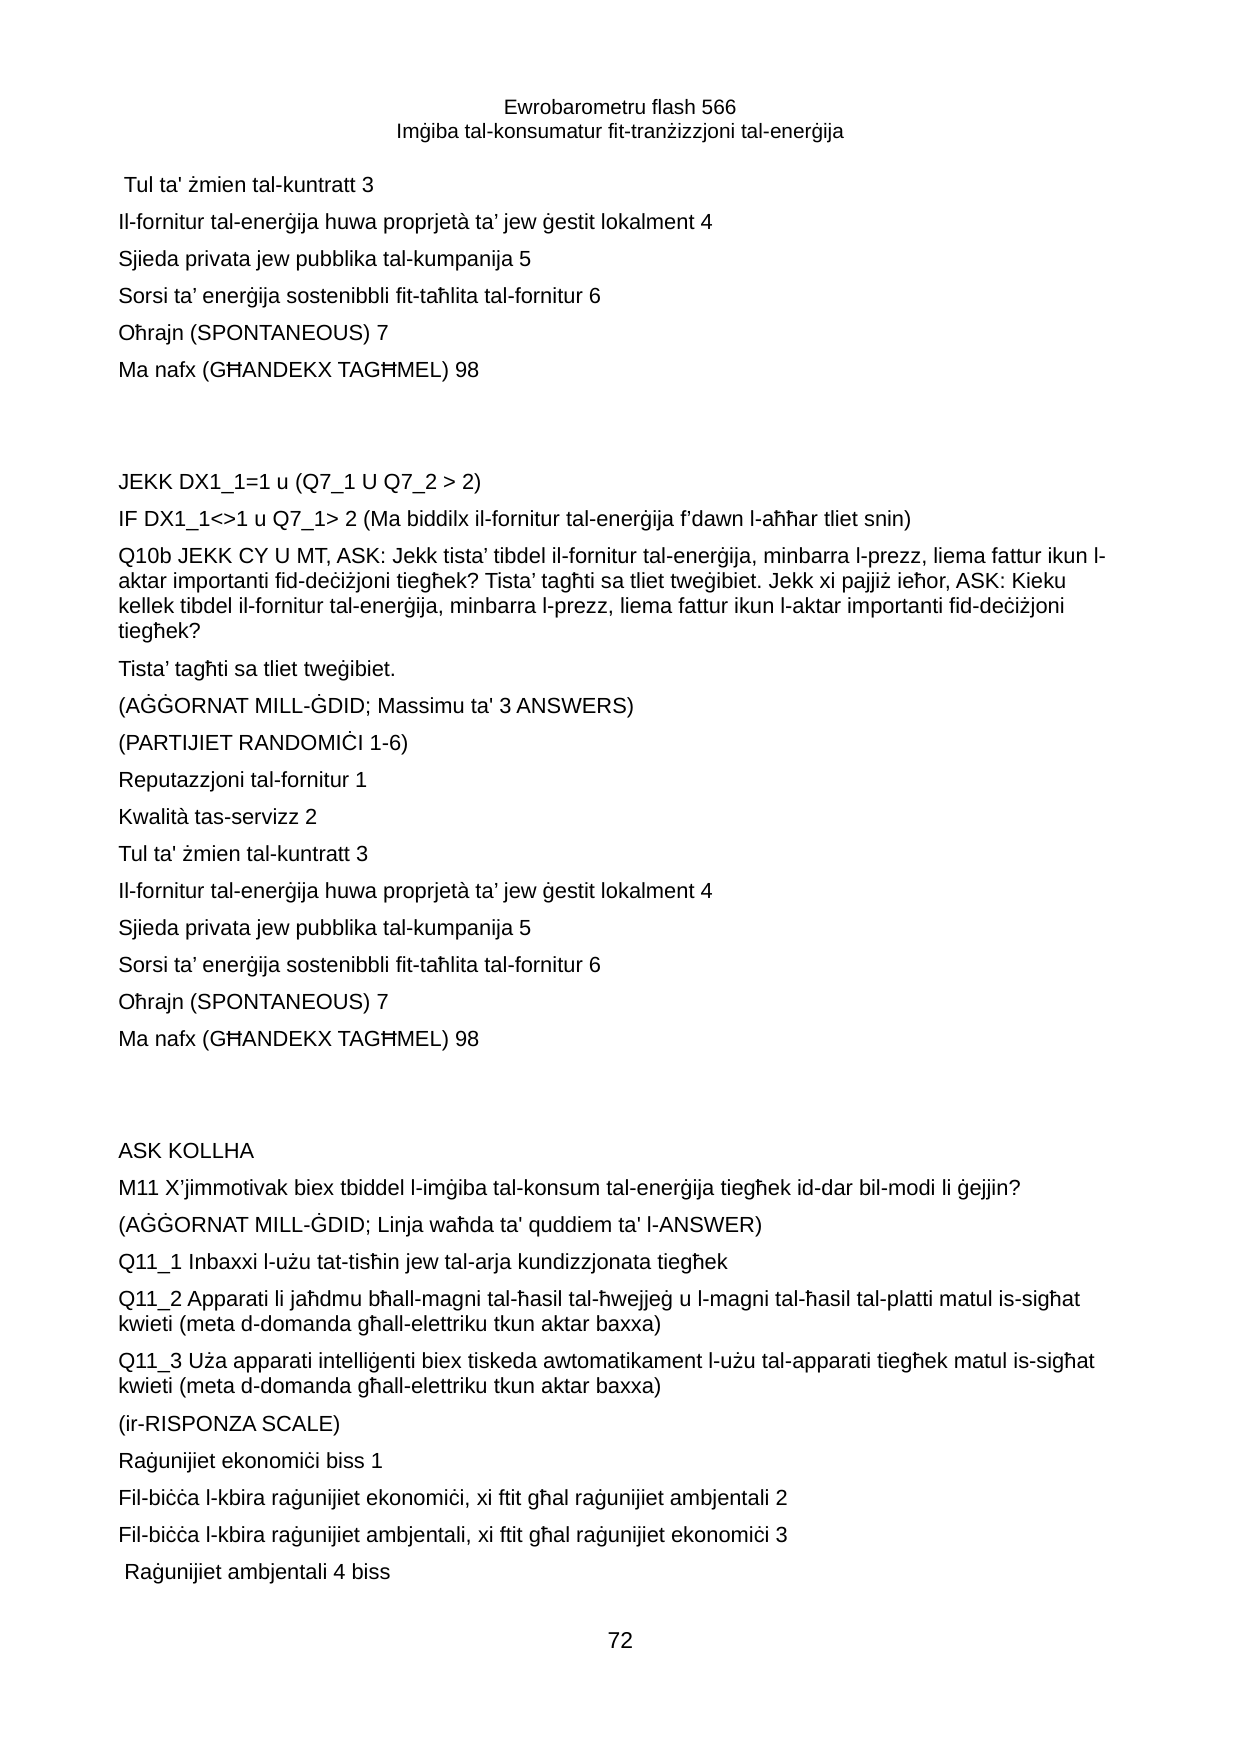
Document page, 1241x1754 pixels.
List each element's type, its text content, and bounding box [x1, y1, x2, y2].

text Q10b JEKK CY U MT, ASK: Jekk tista’ tibdel il-fornitur tal-enerġija, minbarra l-prezz, liema fattur ikun l-aktar importanti fid-deċiżjoni tiegħek? Tista’ tagħti sa tliet tweġibiet. Jekk xi pajjiż ieħor, ASK: Kieku kellek tibdel il-fornitur tal-enerġija, minbarra l-prezz, liema fattur ikun l-aktar importanti fid-deċiżjoni tiegħek? [118, 543, 1122, 643]
text IF DX1_1<>1 u Q7_1> 2 (Ma biddilx il-fornitur tal-enerġija f’dawn l-aħħar tliet snin) [118, 506, 1122, 531]
text (ir-RISPONZA SCALE) [118, 1410, 1122, 1436]
text Oħrajn (SPONTANEOUS) 7 [118, 320, 1122, 345]
text ASK KOLLHA [118, 1137, 1122, 1163]
text (AĠĠORNAT MILL-ĠDID; Linja waħda ta' quddiem ta' l-ANSWER) [118, 1212, 1122, 1237]
text Sorsi ta’ enerġija sostenibbli fit-taħlita tal-fornitur 6 [118, 952, 1122, 977]
text Q11_3 Uża apparati intelliġenti biex tiskeda awtomatikament l-użu tal-apparati tiegħek matul is-sigħat kwieti (meta d-domanda għall-elettriku tkun aktar baxxa) [118, 1348, 1122, 1398]
text Ma nafx (GĦANDEKX TAGĦMEL) 98 [118, 1026, 1122, 1051]
text Raġunijiet ekonomiċi biss 1 [118, 1447, 1122, 1473]
text Tista’ tagħti sa tliet tweġibiet. [118, 655, 1122, 681]
text M11 X’jimmotivak biex tbiddel l-imġiba tal-konsum tal-enerġija tiegħek id-dar bil-modi li ġejjin? [118, 1174, 1122, 1200]
text (AĠĠORNAT MILL-ĠDID; Massimu ta' 3 ANSWERS) [118, 692, 1122, 718]
text Fil-biċċa l-kbira raġunijiet ekonomiċi, xi ftit għal raġunijiet ambjentali 2 [118, 1484, 1122, 1510]
text Ma nafx (GĦANDEKX TAGĦMEL) 98 [118, 357, 1122, 382]
text Raġunijiet ambjentali 4 biss [118, 1559, 1122, 1584]
text Oħrajn (SPONTANEOUS) 7 [118, 989, 1122, 1014]
text Kwalità tas-servizz 2 [118, 804, 1122, 829]
text JEKK DX1_1=1 u (Q7_1 U Q7_2 > 2) [118, 468, 1122, 494]
text Fil-biċċa l-kbira raġunijiet ambjentali, xi ftit għal raġunijiet ekonomiċi 3 [118, 1522, 1122, 1547]
text Il-fornitur tal-enerġija huwa proprjetà ta’ jew ġestit lokalment 4 [118, 878, 1122, 903]
text Sjieda privata jew pubblika tal-kumpanija 5 [118, 246, 1122, 271]
text Tul ta' żmien tal-kuntratt 3 [118, 172, 1122, 197]
text Tul ta' żmien tal-kuntratt 3 [118, 841, 1122, 866]
text Il-fornitur tal-enerġija huwa proprjetà ta’ jew ġestit lokalment 4 [118, 209, 1122, 234]
text Sjieda privata jew pubblika tal-kumpanija 5 [118, 915, 1122, 940]
text Q11_2 Apparati li jaħdmu bħall-magni tal-ħasil tal-ħwejjeġ u l-magni tal-ħasil tal-platti matul is-sigħat kwieti (meta d-domanda għall-elettriku tkun aktar baxxa) [118, 1286, 1122, 1336]
text Reputazzjoni tal-fornitur 1 [118, 767, 1122, 792]
text (PARTIJIET RANDOMIĊI 1-6) [118, 729, 1122, 755]
text Q11_1 Inbaxxi l-użu tat-tisħin jew tal-arja kundizzjonata tiegħek [118, 1249, 1122, 1274]
text Sorsi ta’ enerġija sostenibbli fit-taħlita tal-fornitur 6 [118, 283, 1122, 308]
